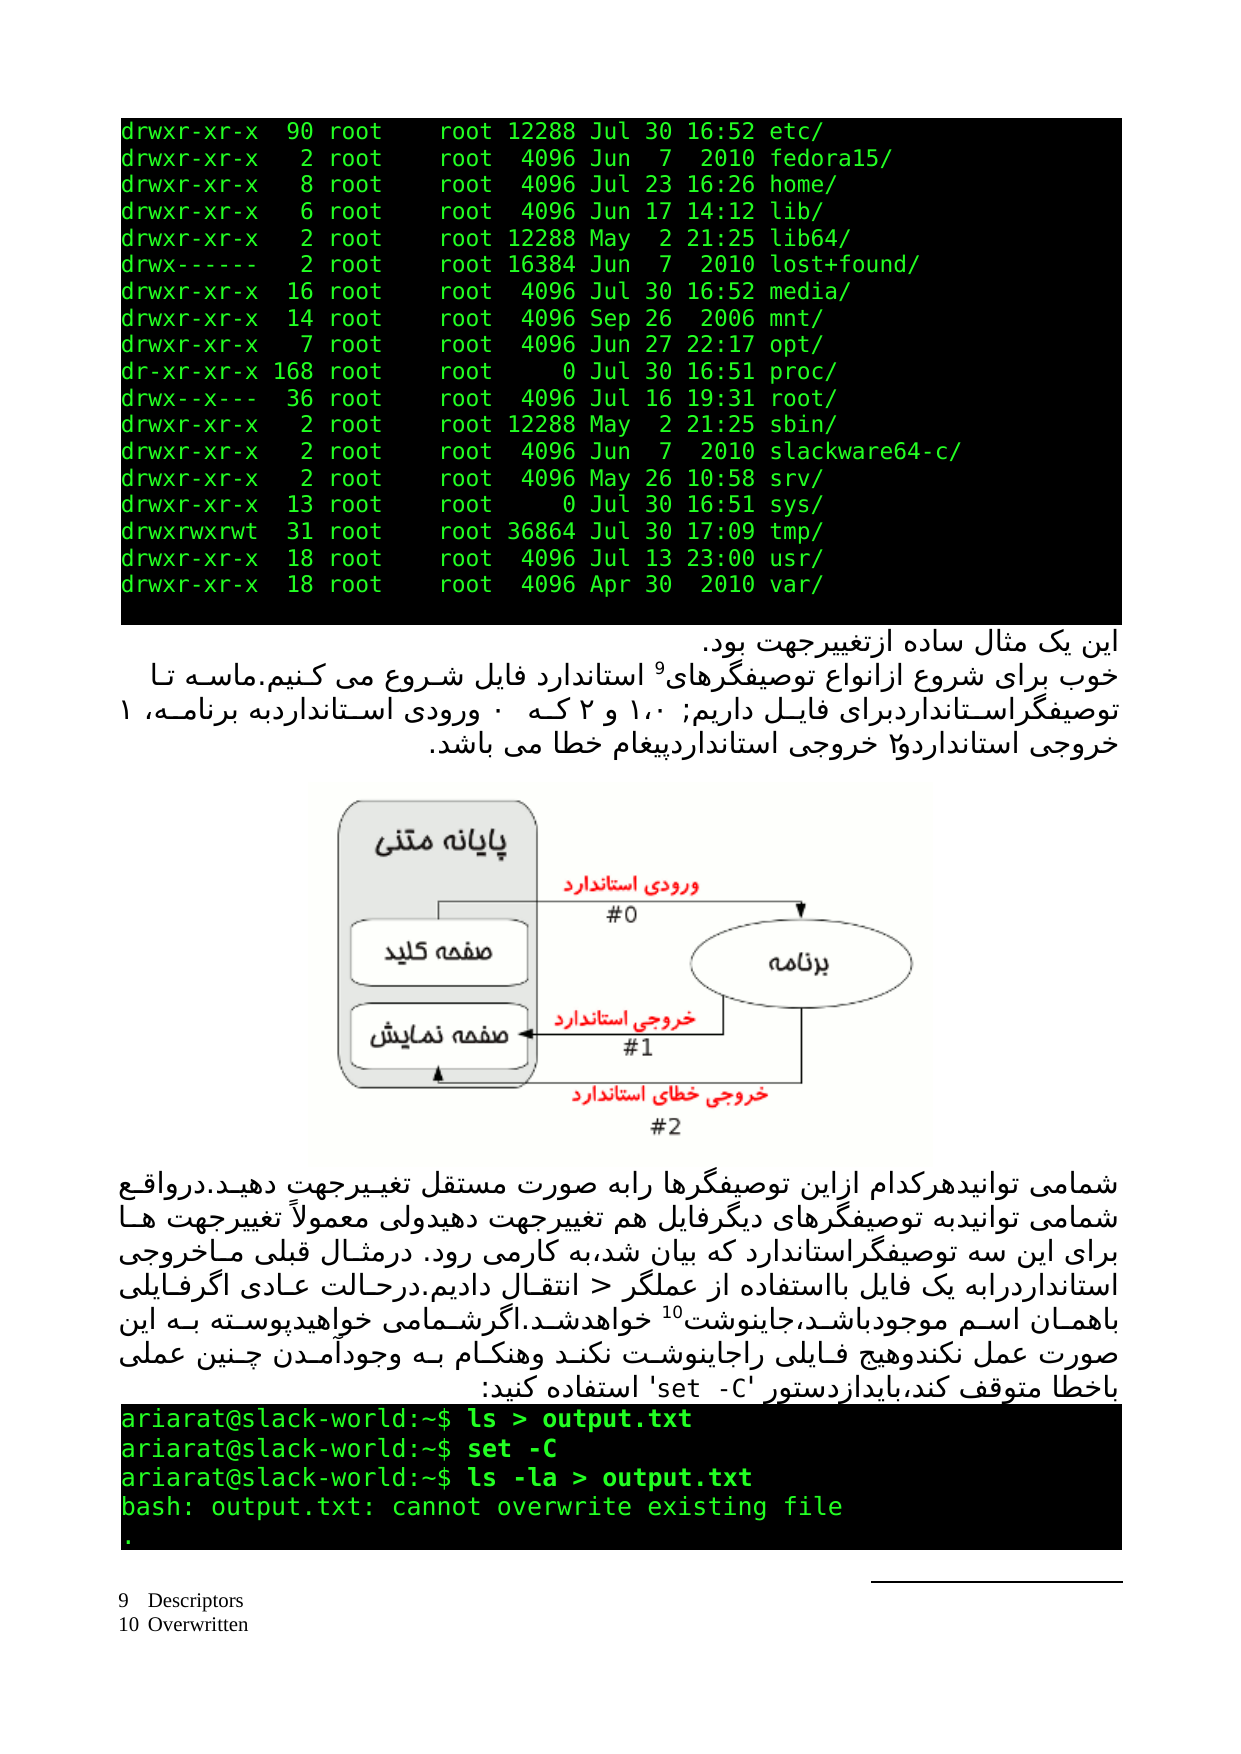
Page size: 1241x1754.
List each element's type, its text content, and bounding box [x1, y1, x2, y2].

text . [121, 1521, 1122, 1550]
text drwxr-xr-x 16 root root 4096 Jul 30 16:52 media/ [121, 278, 1122, 305]
text drwxr-xr-x 18 root root 4096 Apr 30 2010 var/ [121, 571, 1122, 598]
text drwxr-xr-x 7 root root 4096 Jun 27 22:17 opt/ [121, 331, 1122, 358]
text drwx--x--- 36 root root 4096 Jul 16 19:31 root/ [121, 385, 1122, 411]
text drwxr-xr-x 2 root root 12288 May 2 21:25 sbin/ [121, 411, 1122, 438]
text drwxr-xr-x 2 root root 4096 Jun 7 2010 fedora15/ [121, 145, 1122, 171]
picture [308, 782, 934, 1167]
text این یک مثال ساده ازتغییرجهت بود. [118, 625, 1120, 659]
text drwxr-xr-x 90 root root 12288 Jul 30 16:52 etc/ [121, 118, 1122, 145]
text drwxr-xr-x 14 root root 4096 Sep 26 2006 mnt/ [121, 305, 1122, 331]
text drwxr-xr-x 6 root root 4096 Jun 17 14:12 lib/ [121, 198, 1122, 225]
text drwxr-xr-x 18 root root 4096 Jul 13 23:00 usr/ [121, 545, 1122, 571]
text dr-xr-xr-x 168 root root 0 Jul 30 16:51 proc/ [121, 358, 1122, 385]
text drwx------ 2 root root 16384 Jun 7 2010 lost+found/ [121, 251, 1122, 278]
text drwxr-xr-x 8 root root 4096 Jul 23 16:26 home/ [121, 171, 1122, 198]
text Descriptors [118, 1588, 1122, 1612]
text bash: output.txt: cannot overwrite existing file [121, 1492, 1122, 1521]
text drwxr-xr-x 2 root root 12288 May 2 21:25 lib64/ [121, 225, 1122, 251]
text ariarat@slack-world:~$ ls > output.txt [121, 1404, 1122, 1434]
text drwxr-xr-x 2 root root 4096 May 26 10:58 srv/ [121, 465, 1122, 491]
text ariarat@slack-world:~$ set -C [121, 1434, 1122, 1463]
text Overwritten [118, 1612, 1122, 1636]
text ariarat@slack-world:~$ ls -la > output.txt [121, 1463, 1122, 1492]
text شمامی توانیدهرکدام ازاین توصیفگرها رابه صورت مستقل تغییرجهت دهید.درواقع شمامی توانیدبه توصیفگرهای دیگرفایل هم تغییرجهت دهیدولی معمولاً تغییرجهت ها برای این سه توصیفگراستاندارد که بیان شد،به کارمی رود. درمثال قبلی ماخروجی استانداردرابه یک فایل بااستفاده از عملگر < انتقال دادیم.درحالت عادی اگرفایلی باهمان اسم موجودباشد،جاینوشت خواهدشد.اگرشمامی خواهیدپوسته به این صورت عمل نکندوهیج فایلی راجاینوشت نکند وهنکام به وجودآمدن چنین عملی باخطا متوقف کند،بایدازدستور 'set -C' استفاده کنید: [118, 761, 1120, 1404]
text drwxrwxrwt 31 root root 36864 Jul 30 17:09 tmp/ [121, 518, 1122, 545]
text drwxr-xr-x 13 root root 0 Jul 30 16:51 sys/ [121, 491, 1122, 518]
text خوب برای شروع ازانواع توصیفگرهای استاندارد فایل شروع می کنیم.ماسه تا توصیفگراستانداردبرای فایل داریم; ۱،۰ و ۲ که ۰ ورودی استانداردبه برنامه،۱ خروجی استانداردو ۲ خروجی استانداردپیغام خطا می باشد. [118, 659, 1120, 761]
text drwxr-xr-x 2 root root 4096 Jun 7 2010 slackware64-c/ [121, 438, 1122, 465]
